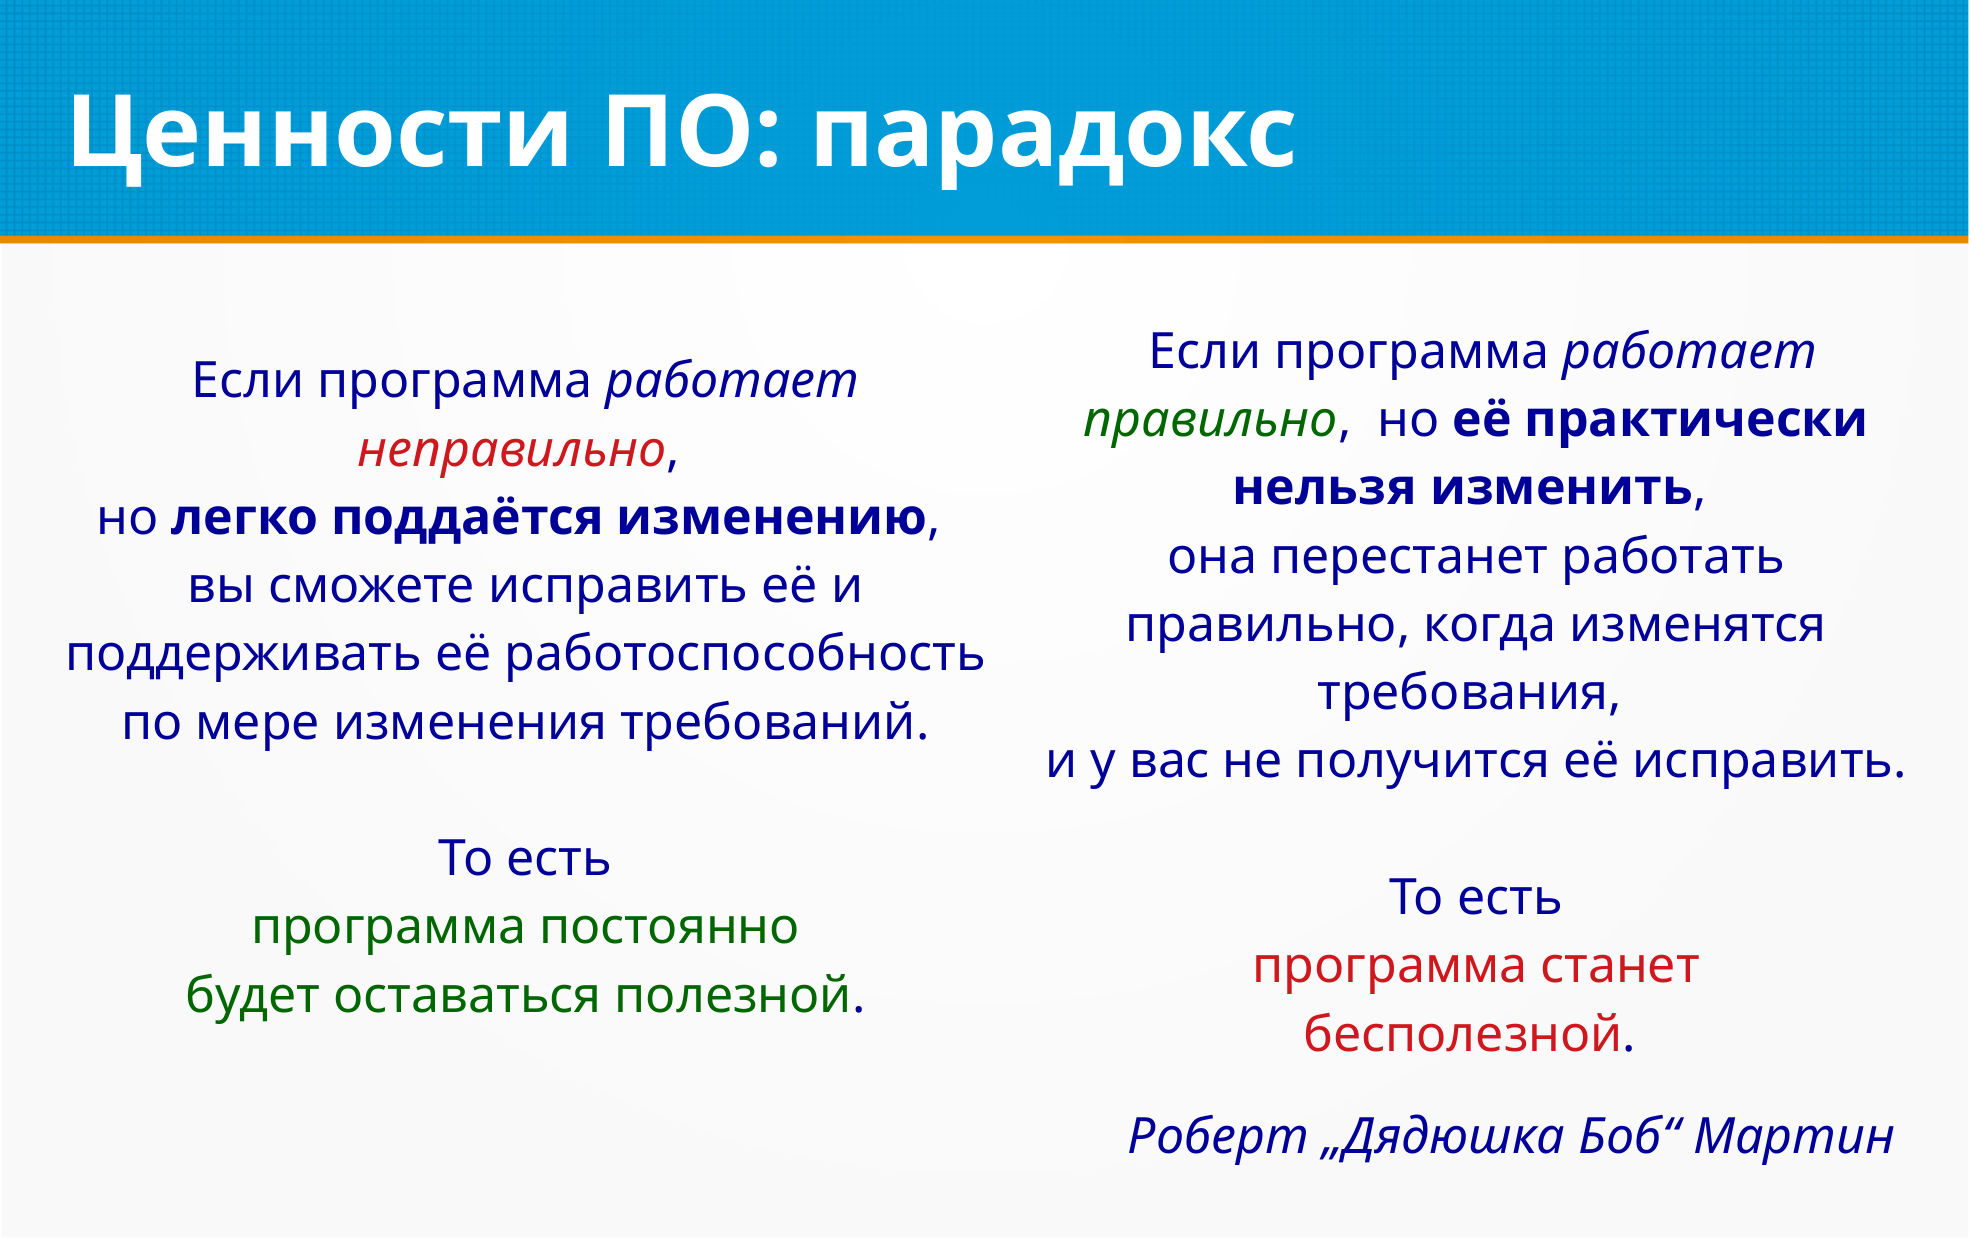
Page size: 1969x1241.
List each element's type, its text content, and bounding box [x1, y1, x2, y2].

picture [0, 236, 1969, 1241]
text_box Ценности ПО: парадокс [59, 55, 1902, 200]
text_box Роберт „Дядюшка Боб“ Мартин [1062, 1061, 1902, 1206]
text_box Если программа работает неправильно, но легко поддаётся изменению, вы сможете исправить её и поддерживать её работоспособность по мере изменения требований. То есть программа постоянно будет оставаться полезной. [59, 348, 993, 1092]
text_box  Если программа работает правильно, но её практически нельзя изменить, она перестанет работать правильно, когда изменятся требования, и у вас не получится её исправить. То есть программа станет бесполезной. [1027, 318, 1926, 1062]
